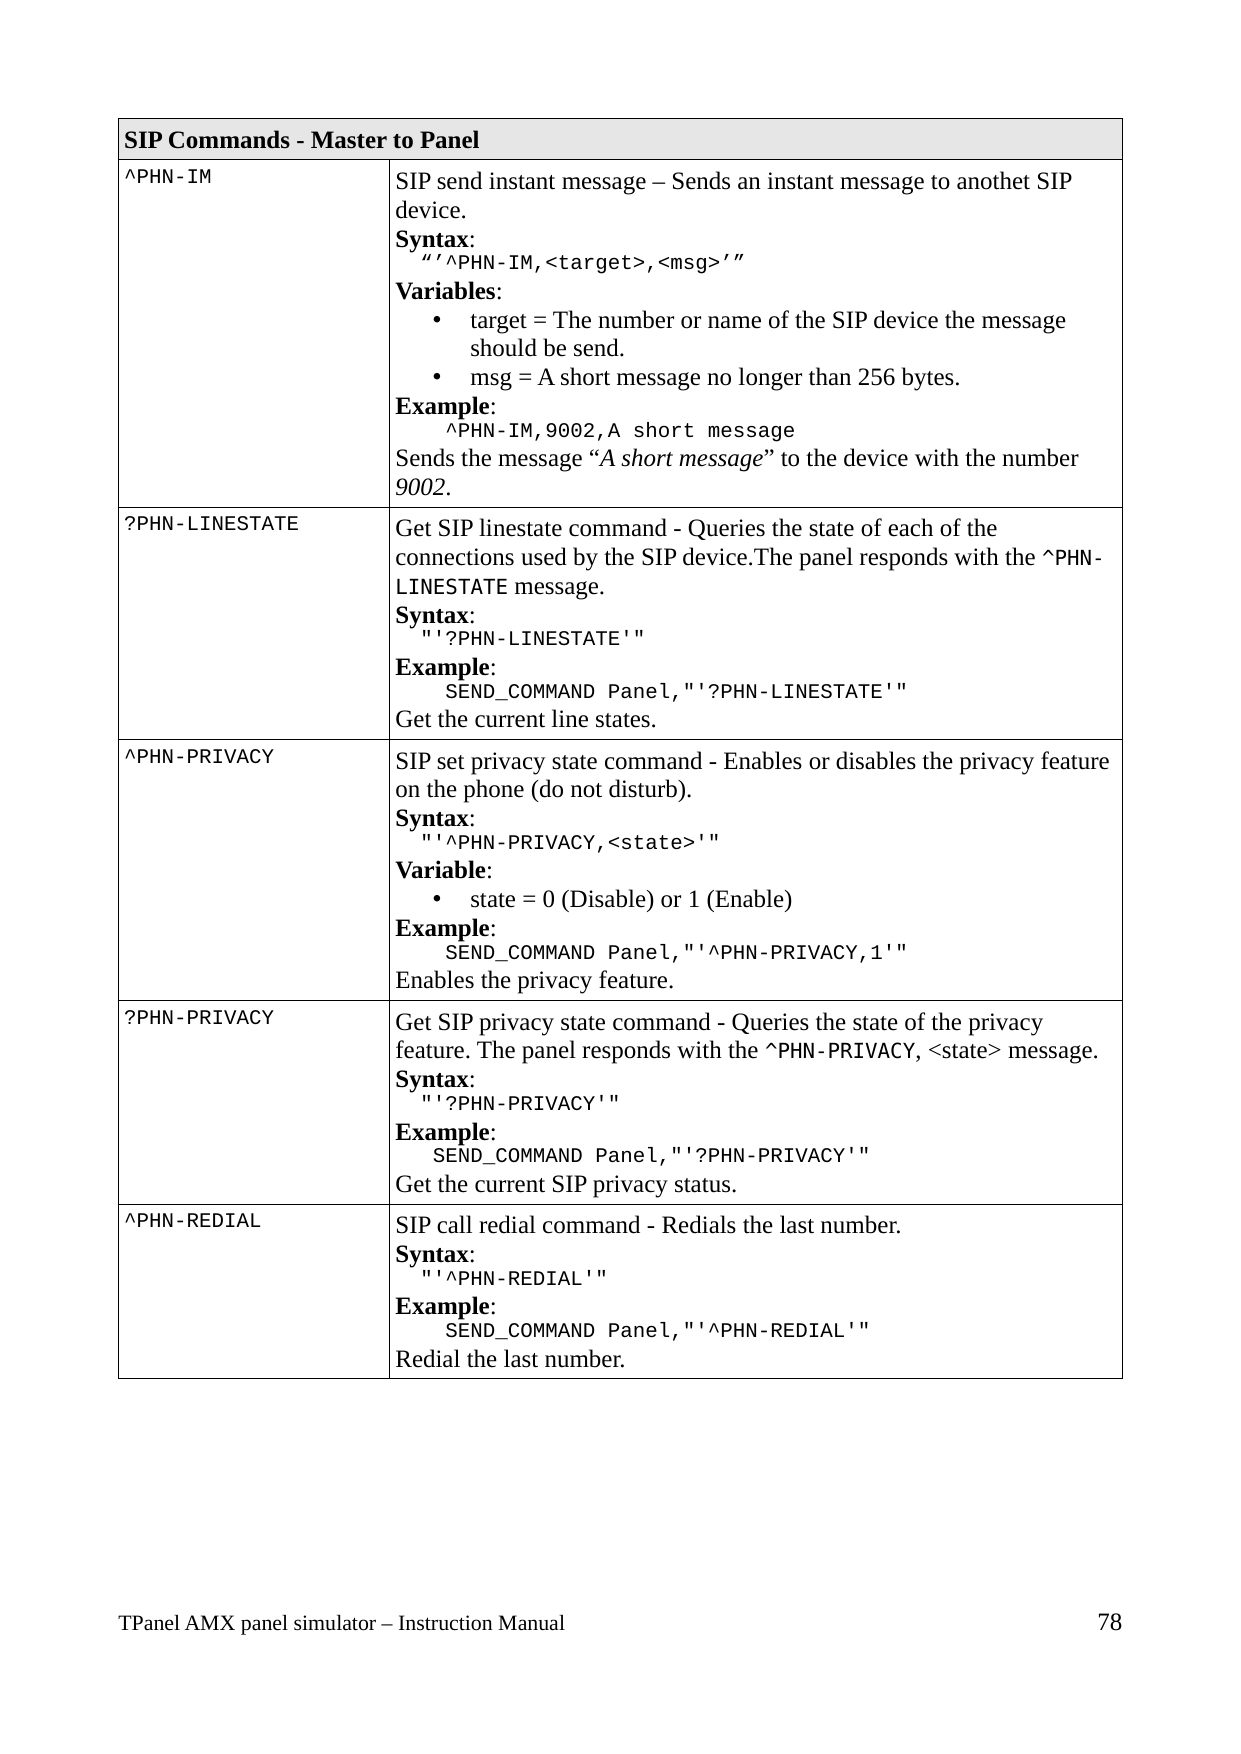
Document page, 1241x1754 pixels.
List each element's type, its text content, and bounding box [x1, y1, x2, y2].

table_cell ^PHN-PRIVACY [119, 740, 389, 1000]
table_cell SIP call redial command - Redials the last number. Syntax: "'^PHN-REDIAL'" Example: SEND_COMMAND Panel,"'^PHN-REDIAL'" Redial the last number. [390, 1205, 1122, 1378]
table_cell ^PHN-REDIAL [119, 1205, 389, 1378]
table_cell ?PHN-LINESTATE [119, 508, 389, 739]
table_cell ?PHN-PRIVACY [119, 1001, 389, 1203]
table_cell Get SIP linestate command - Queries the state of each of the connections used by the SIP device.The panel responds with the ^PHN-LINESTATE message. Syntax: "'?PHN-LINESTATE'" Example: SEND_COMMAND Panel,"'?PHN-LINESTATE'" Get the current line states. [390, 508, 1122, 739]
table_header SIP Commands - Master to Panel [119, 119, 1122, 159]
table_cell SIP set privacy state command - Enables or disables the privacy feature on the phone (do not disturb). Syntax: "'^PHN-PRIVACY,<state>'" Variable: state = 0 (Disable) or 1 (Enable) Example: SEND_COMMAND Panel,"'^PHN-PRIVACY,1'" Enables the privacy feature. [390, 740, 1122, 1000]
table_cell Get SIP privacy state command - Queries the state of the privacy feature. The panel responds with the ^PHN-PRIVACY, <state> message. Syntax: "'?PHN-PRIVACY'" Example: SEND_COMMAND Panel,"'?PHN-PRIVACY'" Get the current SIP privacy status. [390, 1001, 1122, 1203]
table_cell ^PHN-IM [119, 160, 389, 507]
table_cell SIP send instant message – Sends an instant message to anothet SIP device. Syntax: “’^PHN-IM,<target>,<msg>’” Variables: target = The number or name of the SIP device the message should be send. msg = A short message no longer than 256 bytes. Example: ^PHN-IM,9002,A short message Sends the message “A short message” to the device with the number 9002. [390, 160, 1122, 507]
